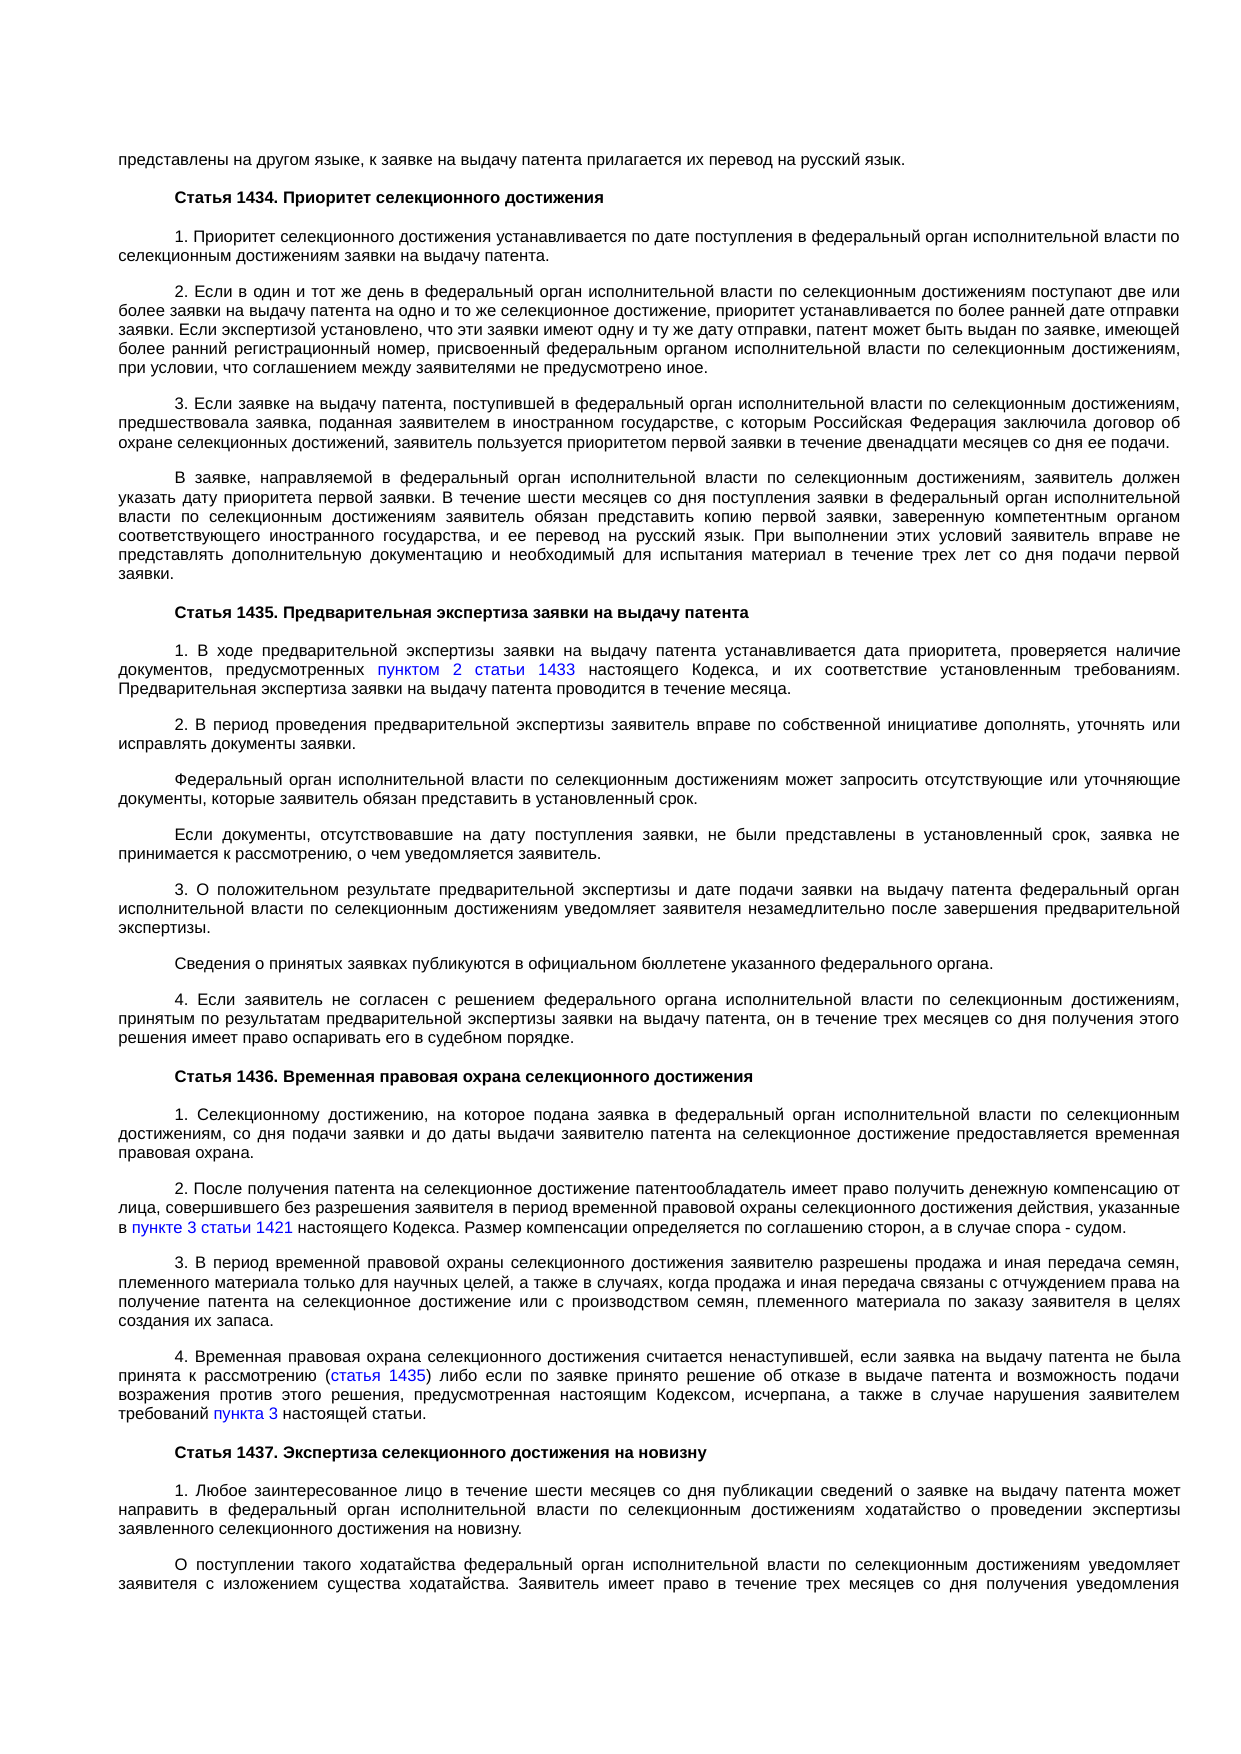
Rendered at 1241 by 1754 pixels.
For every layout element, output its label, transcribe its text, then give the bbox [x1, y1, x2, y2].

subtitle Статья 1435. Предварительная экспертиза заявки на выдачу патента [118, 602, 1181, 622]
text 2. После получения патента на селекционное достижение патентообладатель имеет право получить денежную компенсацию от лица, совершившего без разрешения заявителя в период временной правовой охраны селекционного достижения действия, указанные в пункте 3 статьи 1421 настоящего Кодекса. Размер компенсации определяется по соглашению сторон, а в случае спора - судом. [118, 1179, 1181, 1237]
text Если документы, отсутствовавшие на дату поступления заявки, не были представлены в установленный срок, заявка не принимается к рассмотрению, о чем уведомляется заявитель. [118, 825, 1181, 863]
text 2. Если в один и тот же день в федеральный орган исполнительной власти по селекционным достижениям поступают две или более заявки на выдачу патента на одно и то же селекционное достижение, приоритет устанавливается по более ранней дате отправки заявки. Если экспертизой установлено, что эти заявки имеют одну и ту же дату отправки, патент может быть выдан по заявке, имеющей более ранний регистрационный номер, присвоенный федеральным органом исполнительной власти по селекционным достижениям, при условии, что соглашением между заявителями не предусмотрено иное. [118, 282, 1181, 377]
text 1. Приоритет селекционного достижения устанавливается по дате поступления в федеральный орган исполнительной власти по селекционным достижениям заявки на выдачу патента. [118, 227, 1181, 265]
text 1. Любое заинтересованное лицо в течение шести месяцев со дня публикации сведений о заявке на выдачу патента может направить в федеральный орган исполнительной власти по селекционным достижениям ходатайство о проведении экспертизы заявленного селекционного достижения на новизну. [118, 1481, 1181, 1538]
subtitle Статья 1436. Временная правовая охрана селекционного достижения [118, 1067, 1181, 1086]
text 4. Временная правовая охрана селекционного достижения считается ненаступившей, если заявка на выдачу патента не была принята к рассмотрению (статья 1435) либо если по заявке принято решение об отказе в выдаче патента и возможность подачи возражения против этого решения, предусмотренная настоящим Кодексом, исчерпана, а также в случае нарушения заявителем требований пункта 3 настоящей статьи. [118, 1347, 1181, 1423]
text Федеральный орган исполнительной власти по селекционным достижениям может запросить отсутствующие или уточняющие документы, которые заявитель обязан представить в установленный срок. [118, 770, 1181, 808]
text 3. В период временной правовой охраны селекционного достижения заявителю разрешены продажа и иная передача семян, племенного материала только для научных целей, а также в случаях, когда продажа и иная передача связаны с отчуждением права на получение патента на селекционное достижение или с производством семян, племенного материала по заказу заявителя в целях создания их запаса. [118, 1253, 1181, 1330]
text 1. В ходе предварительной экспертизы заявки на выдачу патента устанавливается дата приоритета, проверяется наличие документов, предусмотренных пунктом 2 статьи 1433 настоящего Кодекса, и их соответствие установленным требованиям. Предварительная экспертиза заявки на выдачу патента проводится в течение месяца. [118, 641, 1181, 698]
text О поступлении такого ходатайства федеральный орган исполнительной власти по селекционным достижениям уведомляет заявителя с изложением существа ходатайства. Заявитель имеет право в течение трех месяцев со дня получения уведомления [118, 1555, 1181, 1593]
text представлены на другом языке, к заявке на выдачу патента прилагается их перевод на русский язык. [118, 150, 1181, 169]
subtitle Статья 1434. Приоритет селекционного достижения [118, 188, 1181, 207]
text 3. Если заявке на выдачу патента, поступившей в федеральный орган исполнительной власти по селекционным достижениям, предшествовала заявка, поданная заявителем в иностранном государстве, с которым Российская Федерация заключила договор об охране селекционных достижений, заявитель пользуется приоритетом первой заявки в течение двенадцати месяцев со дня ее подачи. [118, 394, 1181, 452]
text 4. Если заявитель не согласен с решением федерального органа исполнительной власти по селекционным достижениям, принятым по результатам предварительной экспертизы заявки на выдачу патента, он в течение трех месяцев со дня получения этого решения имеет право оспаривать его в судебном порядке. [118, 990, 1181, 1047]
text 2. В период проведения предварительной экспертизы заявитель вправе по собственной инициативе дополнять, уточнять или исправлять документы заявки. [118, 715, 1181, 753]
subtitle Статья 1437. Экспертиза селекционного достижения на новизну [118, 1442, 1181, 1462]
text 1. Селекционному достижению, на которое подана заявка в федеральный орган исполнительной власти по селекционным достижениям, со дня подачи заявки и до даты выдачи заявителю патента на селекционное достижение предоставляется временная правовая охрана. [118, 1105, 1181, 1162]
text 3. О положительном результате предварительной экспертизы и дате подачи заявки на выдачу патента федеральный орган исполнительной власти по селекционным достижениям уведомляет заявителя незамедлительно после завершения предварительной экспертизы. [118, 880, 1181, 937]
text Сведения о принятых заявках публикуются в официальном бюллетене указанного федерального органа. [118, 954, 1181, 973]
text В заявке, направляемой в федеральный орган исполнительной власти по селекционным достижениям, заявитель должен указать дату приоритета первой заявки. В течение шести месяцев со дня поступления заявки в федеральный орган исполнительной власти по селекционным достижениям заявитель обязан представить копию первой заявки, заверенную компетентным органом соответствующего иностранного государства, и ее перевод на русский язык. При выполнении этих условий заявитель вправе не представлять дополнительную документацию и необходимый для испытания материал в течение трех лет со дня подачи первой заявки. [118, 468, 1181, 583]
